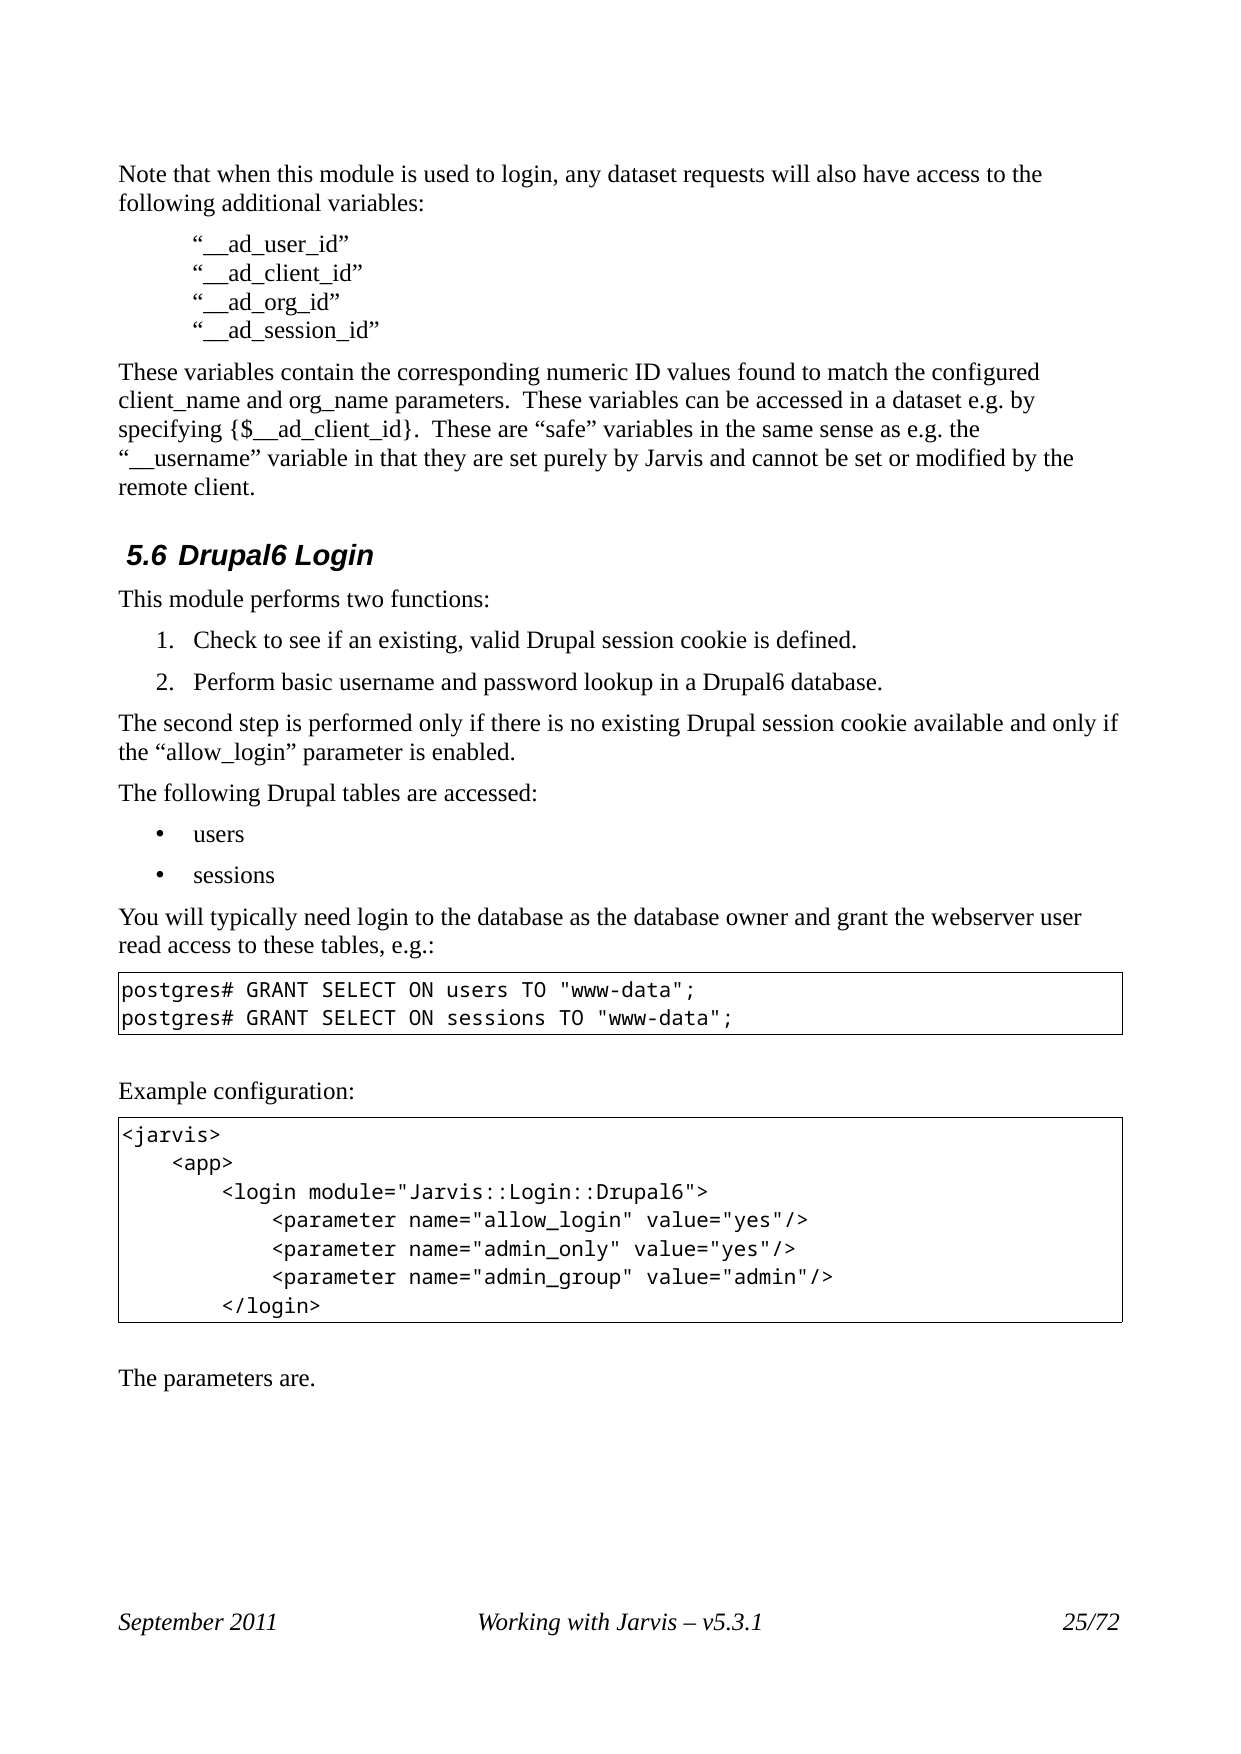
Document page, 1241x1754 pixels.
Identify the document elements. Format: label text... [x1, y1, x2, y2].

text <login module="Jarvis::Login::Drupal6"> [119, 1174, 1122, 1202]
text You will typically need login to the database as the database owner and grant the webserver user read access to these tables, e.g.: [118, 902, 1122, 959]
text <app> [119, 1146, 1122, 1174]
list sessions [156, 860, 1122, 889]
list Check to see if an existing, valid Drupal session cookie is defined. [156, 625, 1122, 654]
text This module performs two functions: [118, 584, 1122, 613]
text Example configuration: [118, 1076, 1122, 1104]
text <parameter name="admin_only" value="yes"/> [119, 1231, 1122, 1259]
list users [156, 819, 1122, 848]
subtitle Drupal6 Login [118, 538, 1122, 572]
text </login> [119, 1288, 1122, 1322]
text “__ad_user_id” “__ad_client_id” “__ad_org_id” [118, 229, 1122, 316]
text The parameters are. [118, 1363, 1122, 1392]
text postgres# GRANT SELECT ON sessions TO "www-data"; [119, 1000, 1122, 1034]
text postgres# GRANT SELECT ON users TO "www-data"; [119, 973, 1122, 1000]
text The following Drupal tables are accessed: [118, 778, 1122, 807]
text These variables contain the corresponding numeric ID values found to match the configured client_name and org_name parameters. These variables can be accessed in a dataset e.g. by specifying {$__ad_client_id}. These are “safe” variables in the same sense as e.g. the “__username” variable in that they are set purely by Jarvis and cannot be set or modified by the remote client. [118, 357, 1122, 501]
text <parameter name="admin_group" value="admin"/> [119, 1259, 1122, 1288]
text Note that when this module is used to login, any dataset requests will also have access to the following additional variables: [118, 159, 1122, 217]
text “__ad_session_id” [118, 316, 1122, 344]
text <parameter name="allow_login" value="yes"/> [119, 1202, 1122, 1231]
text The second step is performed only if there is no existing Drupal session cookie available and only if the “allow_login” parameter is enabled. [118, 708, 1122, 765]
text <jarvis> [119, 1118, 1122, 1146]
list Perform basic username and password lookup in a Drupal6 database. [156, 667, 1122, 695]
